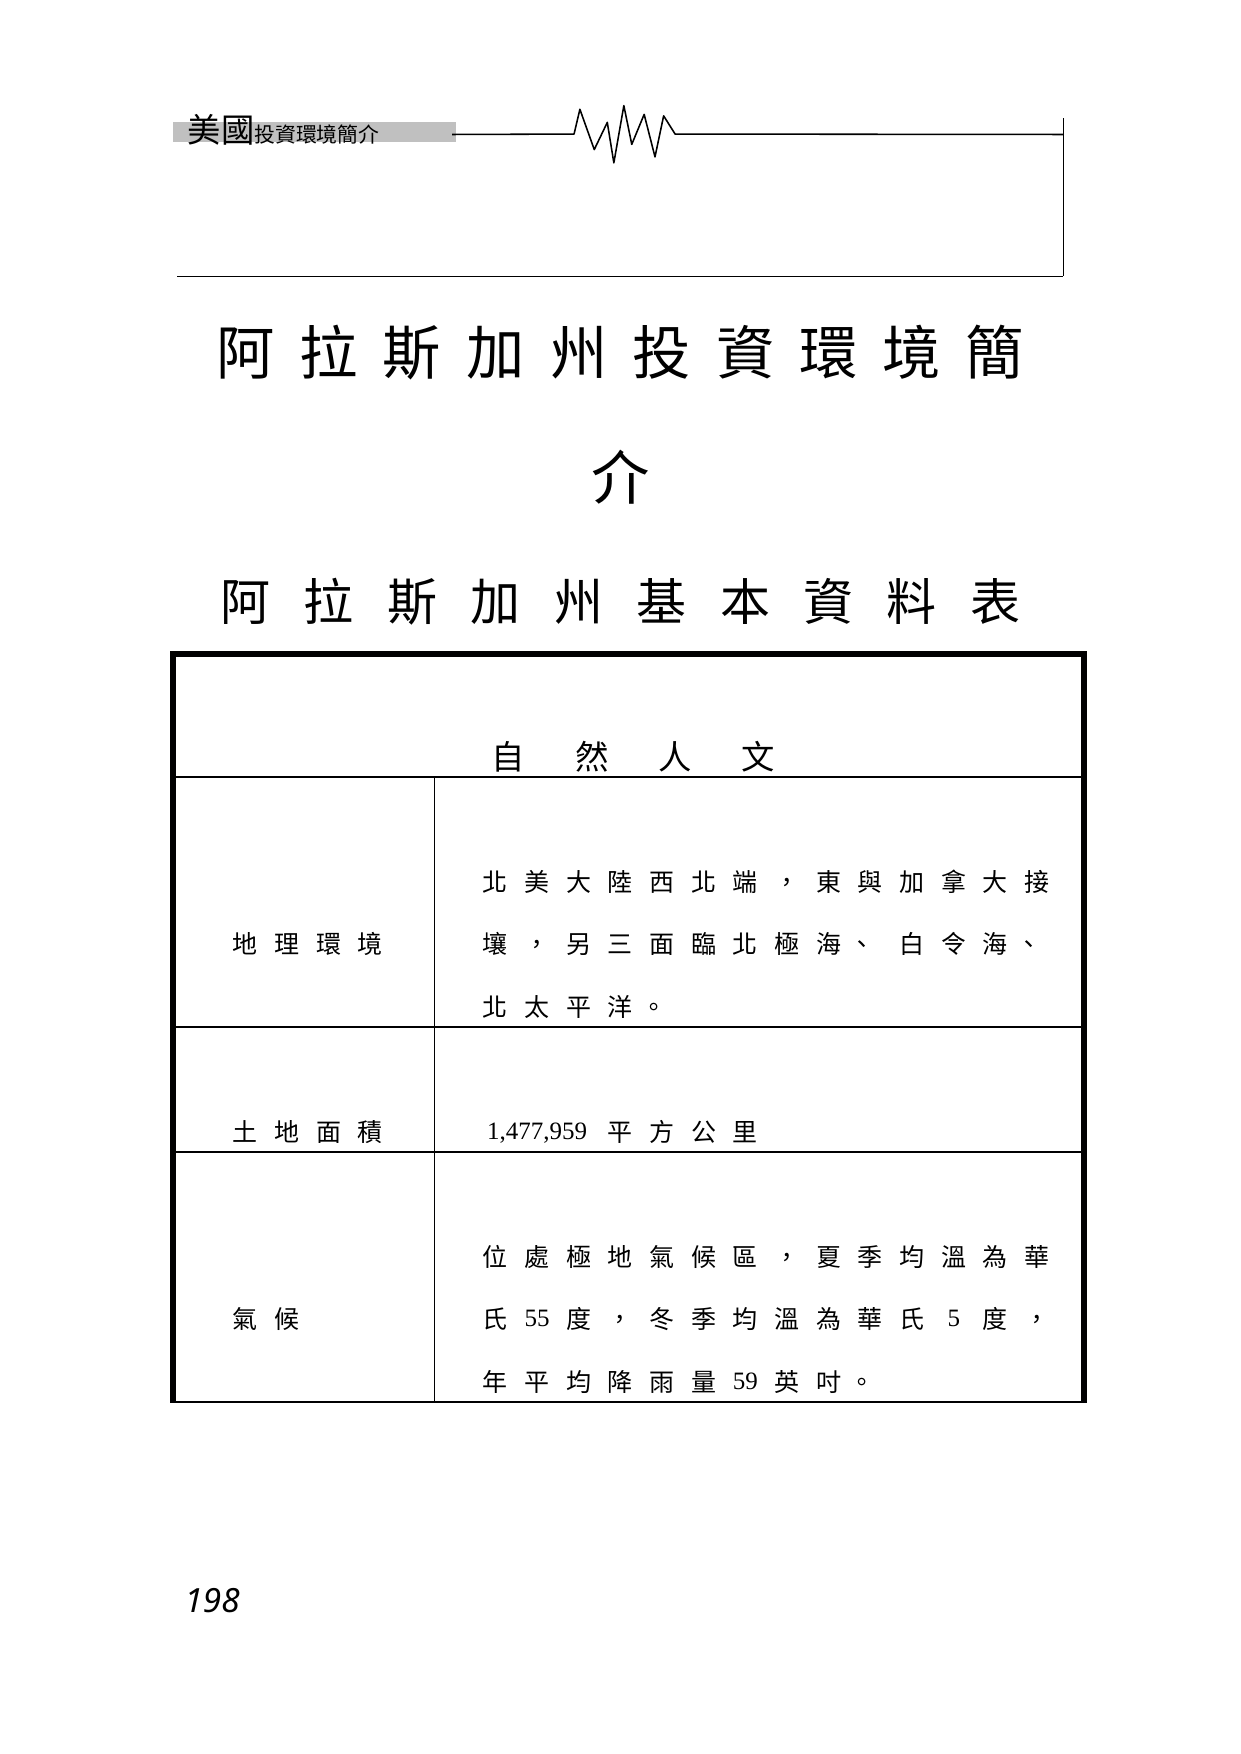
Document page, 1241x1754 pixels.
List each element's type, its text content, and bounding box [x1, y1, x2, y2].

table_cell 氣候 [176, 1153, 434, 1401]
table_header 自 然 人 文 [176, 657, 1081, 776]
table_cell 土地面積 [176, 1028, 434, 1151]
text 阿拉斯加州投資環境簡介 [183, 276, 1058, 526]
text 阿拉斯加州基本資料表 [183, 526, 1058, 651]
table_cell 北美大陸西北端，東與加拿大接壤，另三面臨北極海、白令海、北太平洋。 [435, 778, 1081, 1026]
table_cell 位處極地氣候區，夏季均溫為華氏55度，冬季均溫為華氏5度，年平均降雨量59英吋。 [435, 1153, 1081, 1401]
table_cell 地理環境 [176, 778, 434, 1026]
table_cell 1,477,959平方公里 [435, 1028, 1081, 1151]
